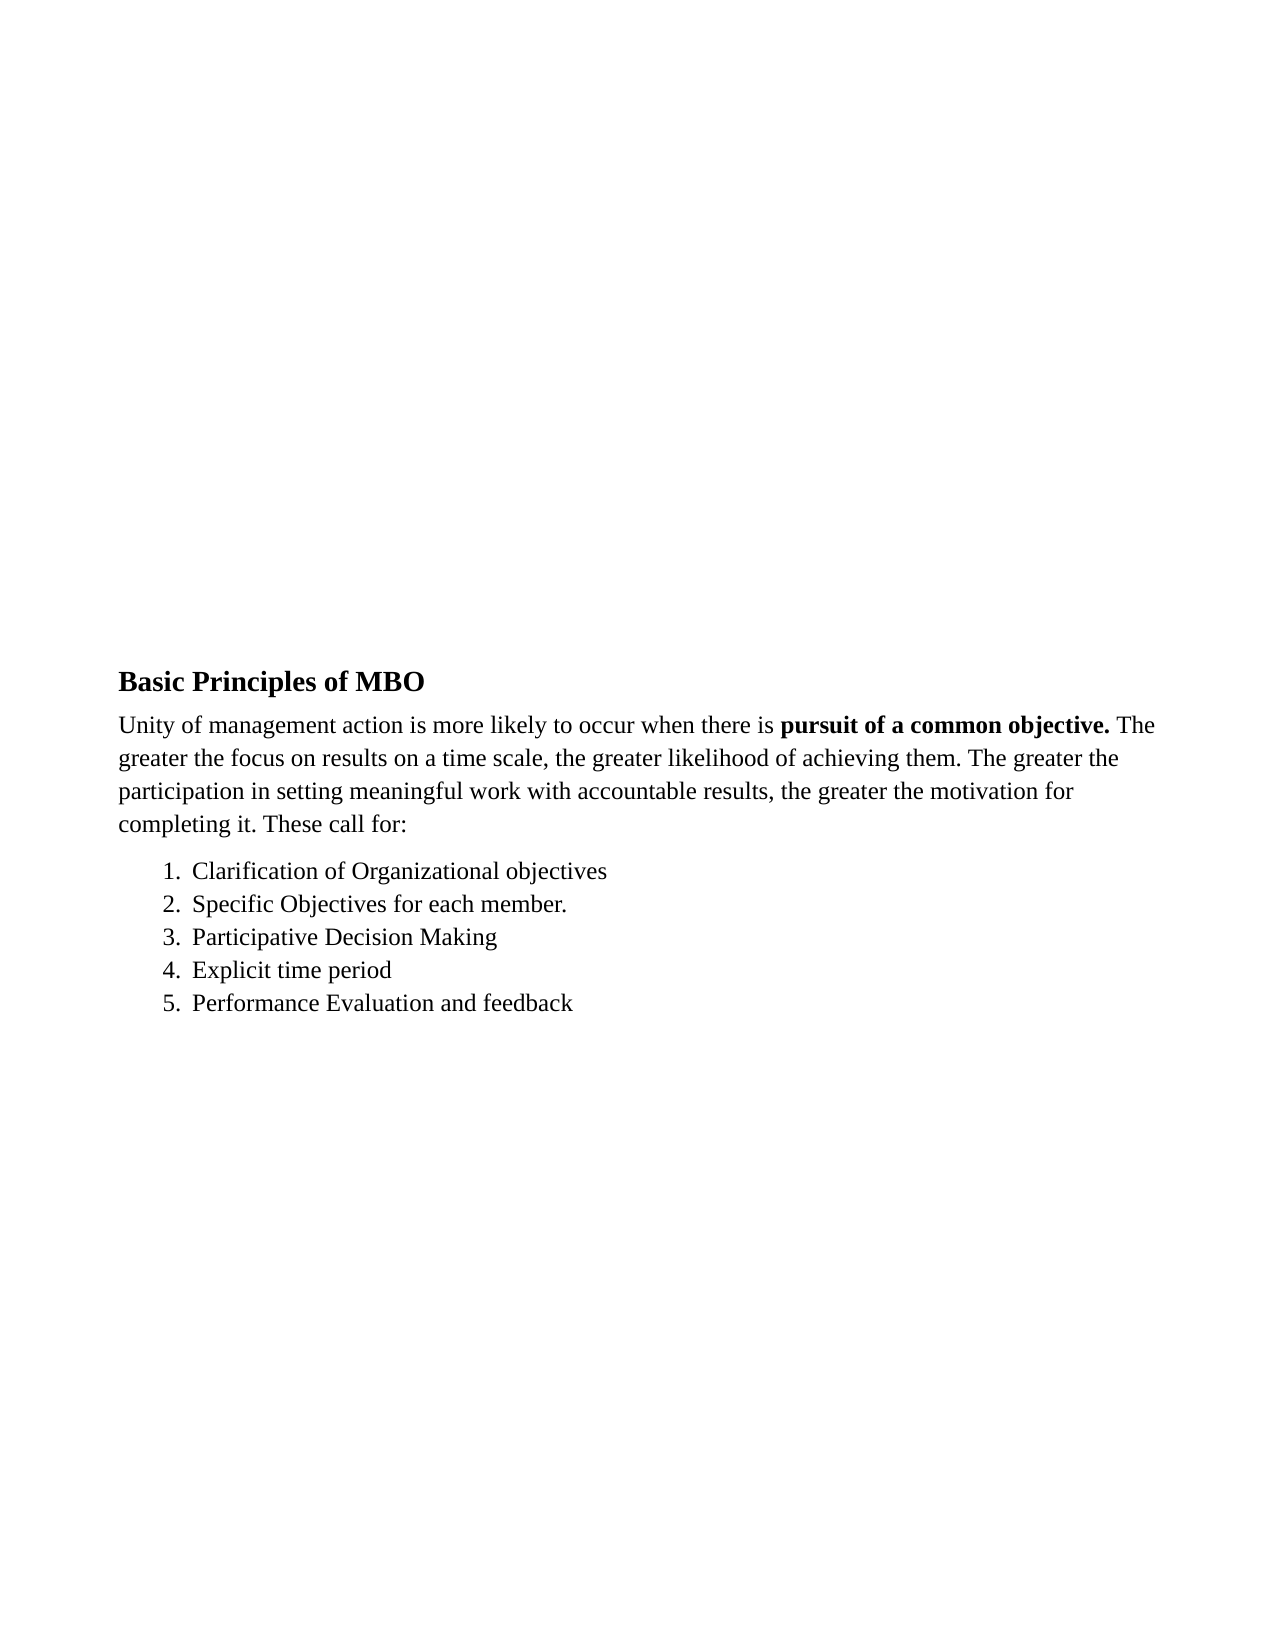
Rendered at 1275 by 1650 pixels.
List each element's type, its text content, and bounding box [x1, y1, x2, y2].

list Clarification of Organizational objectives [162, 856, 1157, 885]
subtitle Basic Principles of MBO [118, 664, 1157, 697]
list Explicit time period [162, 956, 1157, 984]
list Performance Evaluation and feedback [162, 988, 1157, 1017]
list Participative Decision Making [162, 922, 1157, 951]
text Unity of management action is more likely to occur when there is pursuit of a common objective. The greater the focus on results on a time scale, the greater likelihood of achieving them. The greater the participation in setting meaningful work with accountable results, the greater the motivation for completing it. These call for: [118, 710, 1157, 838]
list Specific Objectives for each member. [162, 889, 1157, 918]
